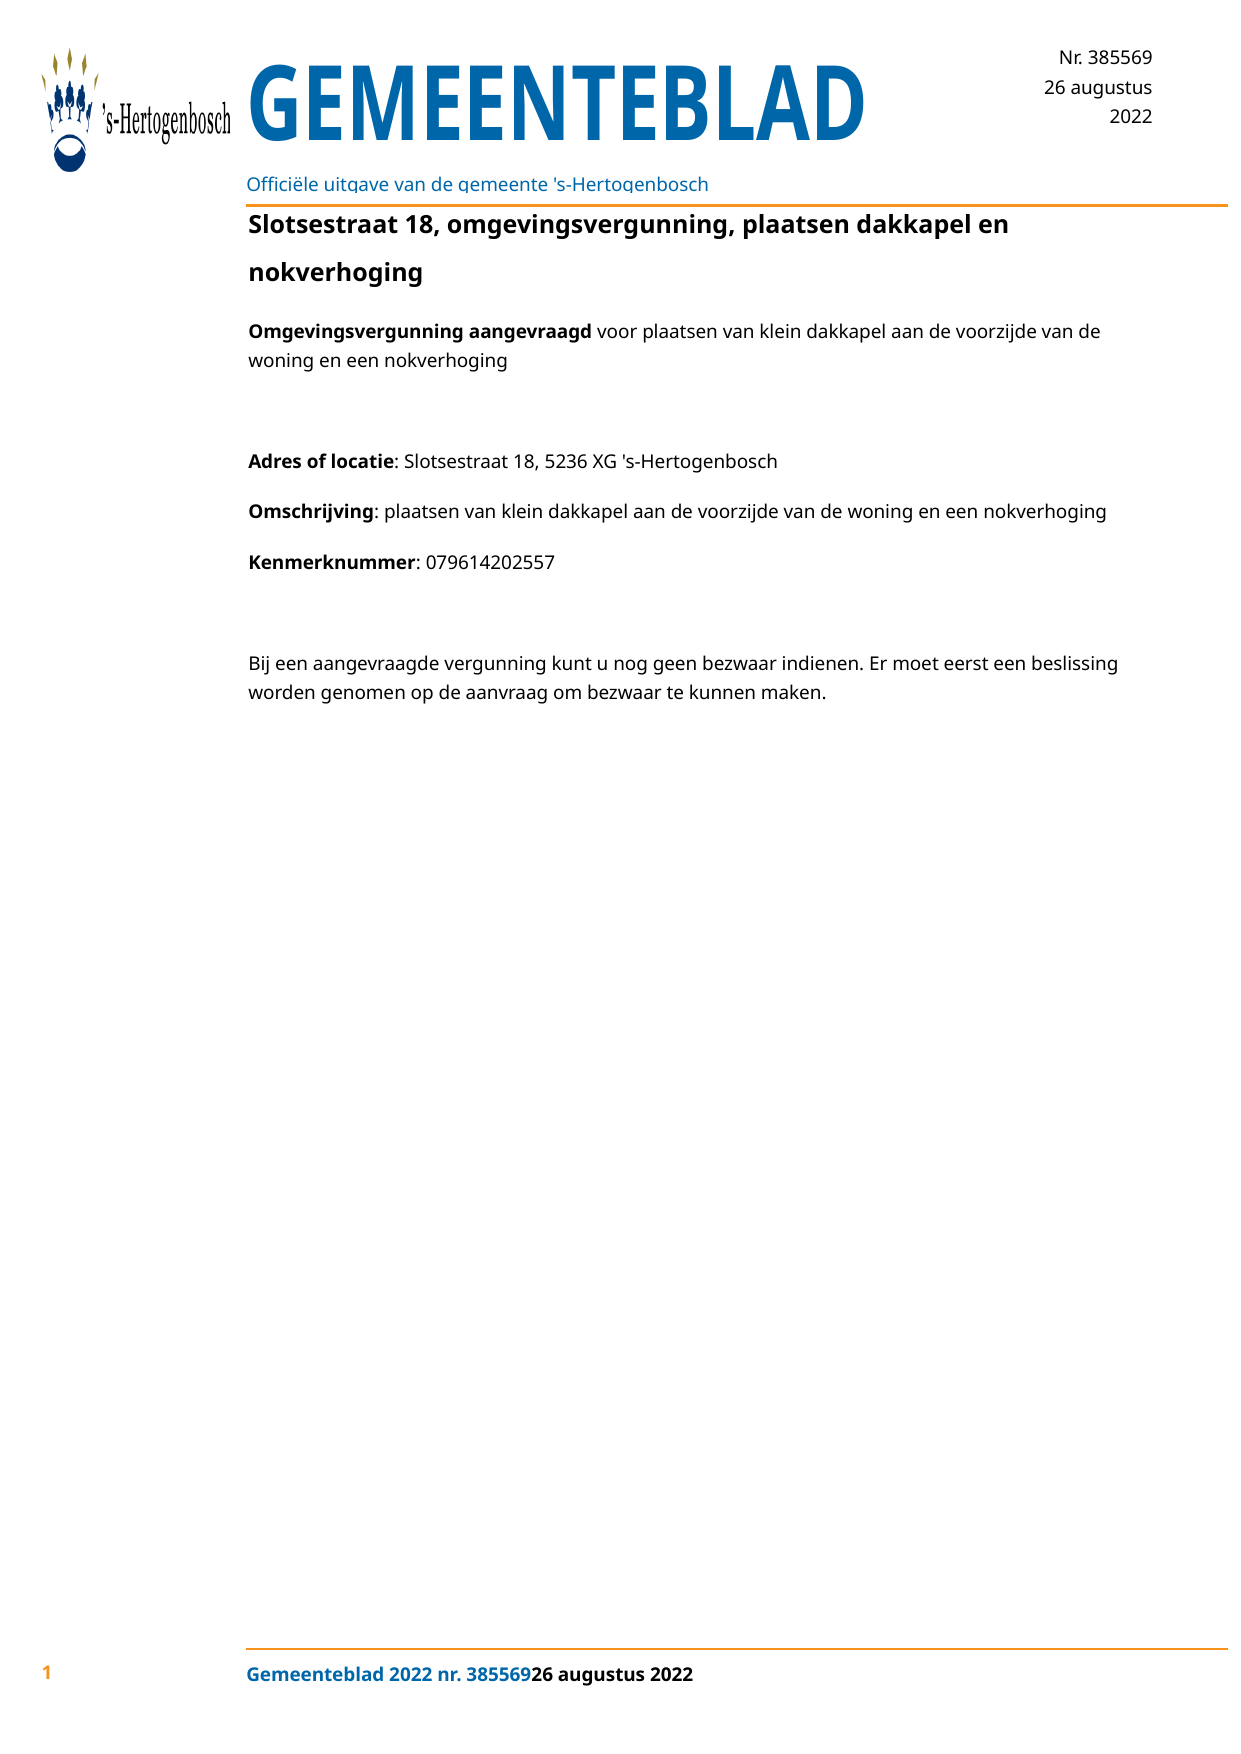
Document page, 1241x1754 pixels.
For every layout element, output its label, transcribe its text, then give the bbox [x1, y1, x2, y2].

text Slotsestraat 18, omgevingsvergunning, plaatsen dakkapel en nokverhoging [248, 207, 1152, 288]
text Kenmerknummer: 079614202557 [248, 549, 1152, 575]
text Adres of locatie: Slotsestraat 18, 5236 XG 's-Hertogenbosch [248, 448, 1152, 474]
text Bij een aangevraagde vergunning kunt u nog geen bezwaar indienen. Er moet eerst een beslissing worden genomen op de aanvraag om bezwaar te kunnen maken. [248, 650, 1152, 705]
text Omgevingsvergunning aangevraagd voor plaatsen van klein dakkapel aan de voorzijde van de woning en een nokverhoging [248, 318, 1152, 373]
text Omschrijving: plaatsen van klein dakkapel aan de voorzijde van de woning en een nokverhoging [248, 499, 1152, 524]
picture [41, 47, 231, 172]
